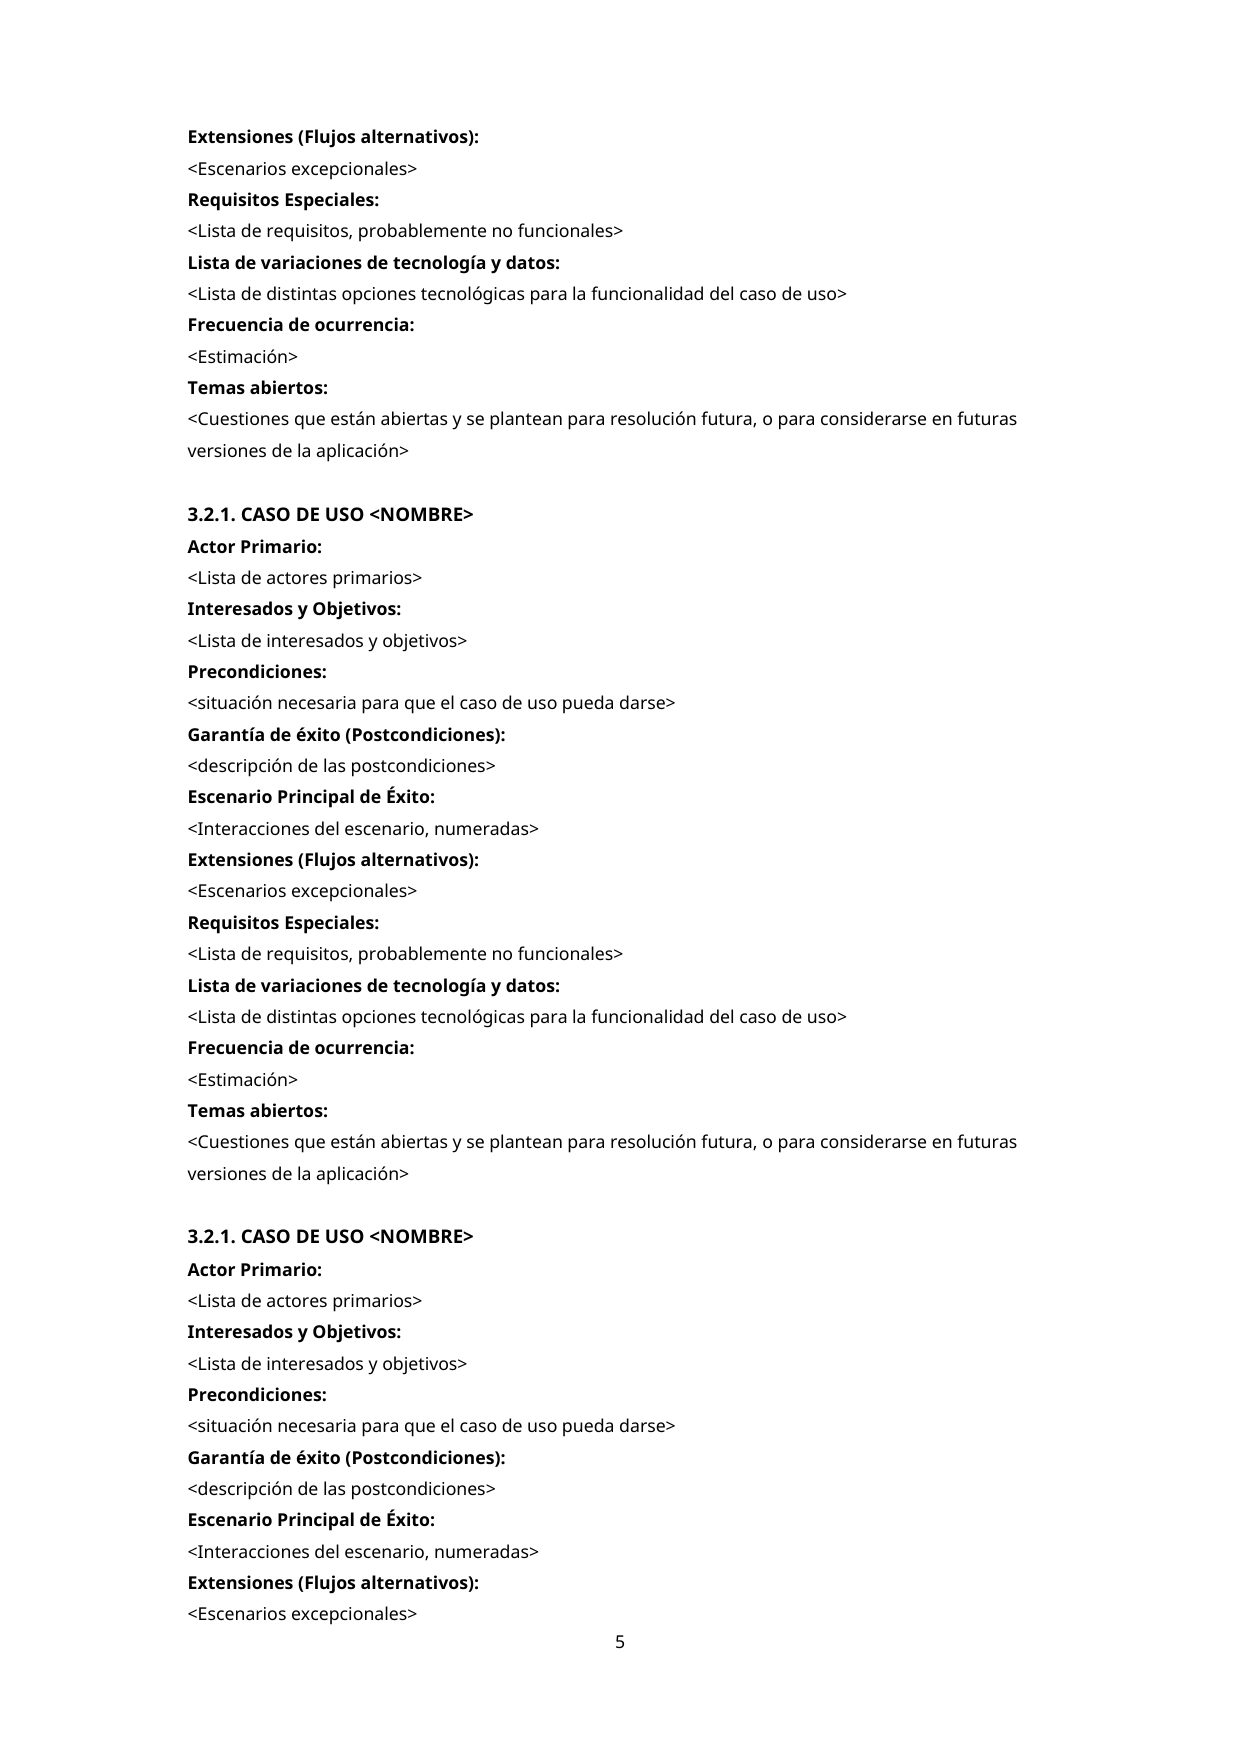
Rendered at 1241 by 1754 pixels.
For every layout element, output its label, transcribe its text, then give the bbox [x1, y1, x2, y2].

text <Lista de actores primarios> [187, 565, 1053, 589]
text Escenario Principal de Éxito: [187, 1508, 1053, 1532]
text <Lista de requisitos, probablemente no funcionales> [187, 942, 1053, 966]
text Frecuencia de ocurrencia: [187, 313, 1053, 337]
text Precondiciones: [187, 659, 1053, 684]
text Actor Primario: [187, 534, 1053, 558]
text <Cuestiones que están abiertas y se plantean para resolución futura, o para considerarse en futuras versiones de la aplicación> [187, 407, 1053, 462]
text Interesados y Objetivos: [187, 1320, 1053, 1344]
text <Lista de requisitos, probablemente no funcionales> [187, 219, 1053, 243]
text Extensiones (Flujos alternativos): [187, 848, 1053, 872]
text Escenario Principal de Éxito: [187, 785, 1053, 809]
text <Estimación> [187, 1067, 1053, 1091]
text Temas abiertos: [187, 376, 1053, 400]
text <Interacciones del escenario, numeradas> [187, 1539, 1053, 1563]
text Extensiones (Flujos alternativos): [187, 1571, 1053, 1595]
text Lista de variaciones de tecnología y datos: [187, 250, 1053, 274]
text Interesados y Objetivos: [187, 597, 1053, 621]
text Lista de variaciones de tecnología y datos: [187, 973, 1053, 997]
text <descripción de las postcondiciones> [187, 753, 1053, 778]
text <Lista de distintas opciones tecnológicas para la funcionalidad del caso de uso> [187, 1004, 1053, 1028]
text Frecuencia de ocurrencia: [187, 1036, 1053, 1060]
text 3.2.1. CASO DE USO <NOMBRE> [187, 501, 1053, 526]
text Requisitos Especiales: [187, 187, 1053, 212]
text <Escenarios excepcionales> [187, 879, 1053, 903]
text Requisitos Especiales: [187, 910, 1053, 934]
text <Lista de actores primarios> [187, 1288, 1053, 1312]
text 3.2.1. CASO DE USO <NOMBRE> [187, 1224, 1053, 1249]
text <descripción de las postcondiciones> [187, 1476, 1053, 1501]
text <Lista de distintas opciones tecnológicas para la funcionalidad del caso de uso> [187, 281, 1053, 306]
text <Lista de interesados y objetivos> [187, 1351, 1053, 1375]
text Precondiciones: [187, 1382, 1053, 1407]
text <Cuestiones que están abiertas y se plantean para resolución futura, o para considerarse en futuras versiones de la aplicación> [187, 1130, 1053, 1185]
text Garantía de éxito (Postcondiciones): [187, 1445, 1053, 1469]
text <Lista de interesados y objetivos> [187, 628, 1053, 652]
text <Estimación> [187, 344, 1053, 368]
text <Escenarios excepcionales> [187, 156, 1053, 180]
text <situación necesaria para que el caso de uso pueda darse> [187, 1414, 1053, 1438]
text Extensiones (Flujos alternativos): [187, 125, 1053, 149]
text <Interacciones del escenario, numeradas> [187, 816, 1053, 840]
text <Escenarios excepcionales> [187, 1602, 1053, 1626]
text <situación necesaria para que el caso de uso pueda darse> [187, 691, 1053, 715]
text Garantía de éxito (Postcondiciones): [187, 722, 1053, 746]
text Temas abiertos: [187, 1098, 1053, 1123]
text Actor Primario: [187, 1257, 1053, 1281]
